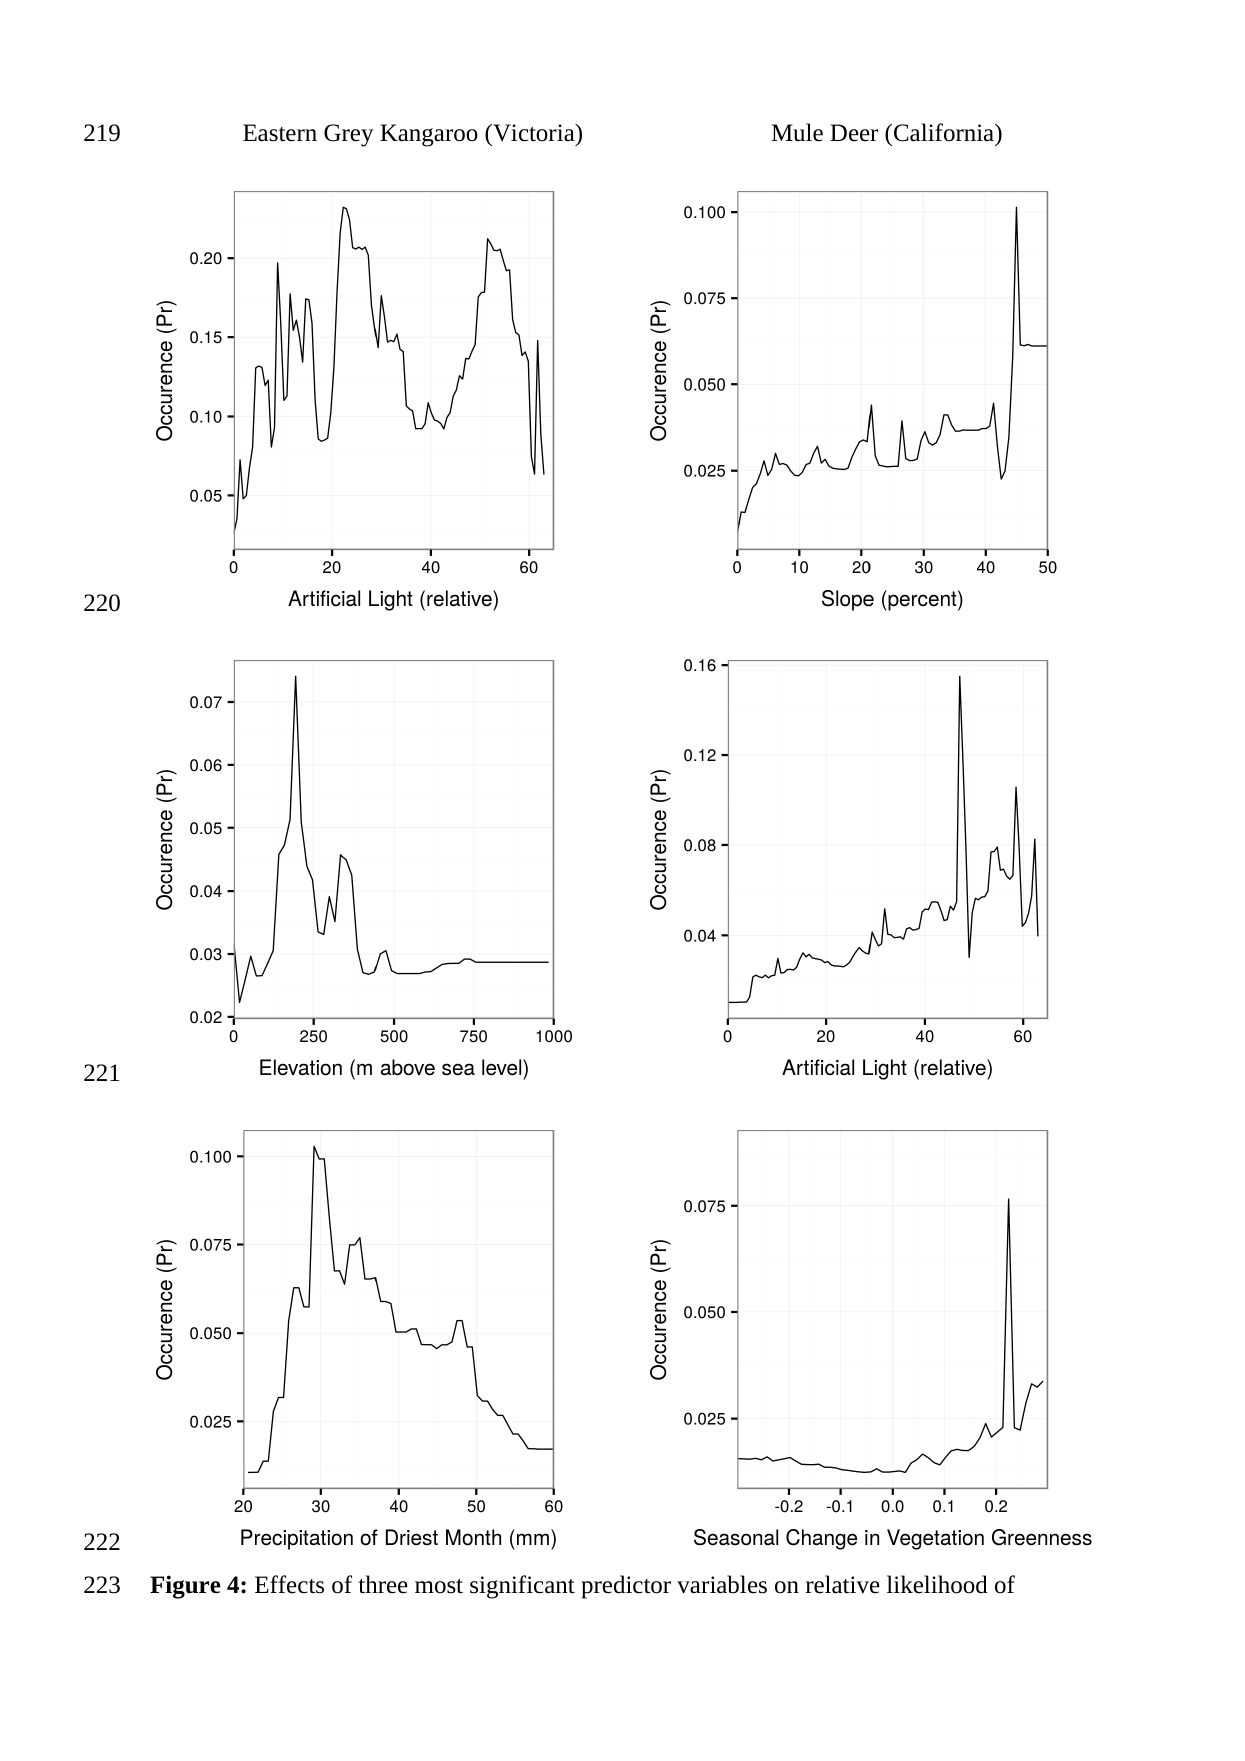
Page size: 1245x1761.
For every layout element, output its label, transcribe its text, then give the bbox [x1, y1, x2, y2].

picture [644, 631, 1095, 1081]
picture [150, 161, 600, 612]
picture [150, 631, 600, 1081]
picture [150, 1100, 600, 1551]
text Eastern Grey Kangaroo (Victoria) Mule Deer (California) [150, 118, 1095, 147]
text Figure 4: Effects of three most significant predictor variables on relative likelihood of [150, 1571, 1095, 1599]
picture [644, 1100, 1095, 1551]
picture [644, 161, 1095, 612]
